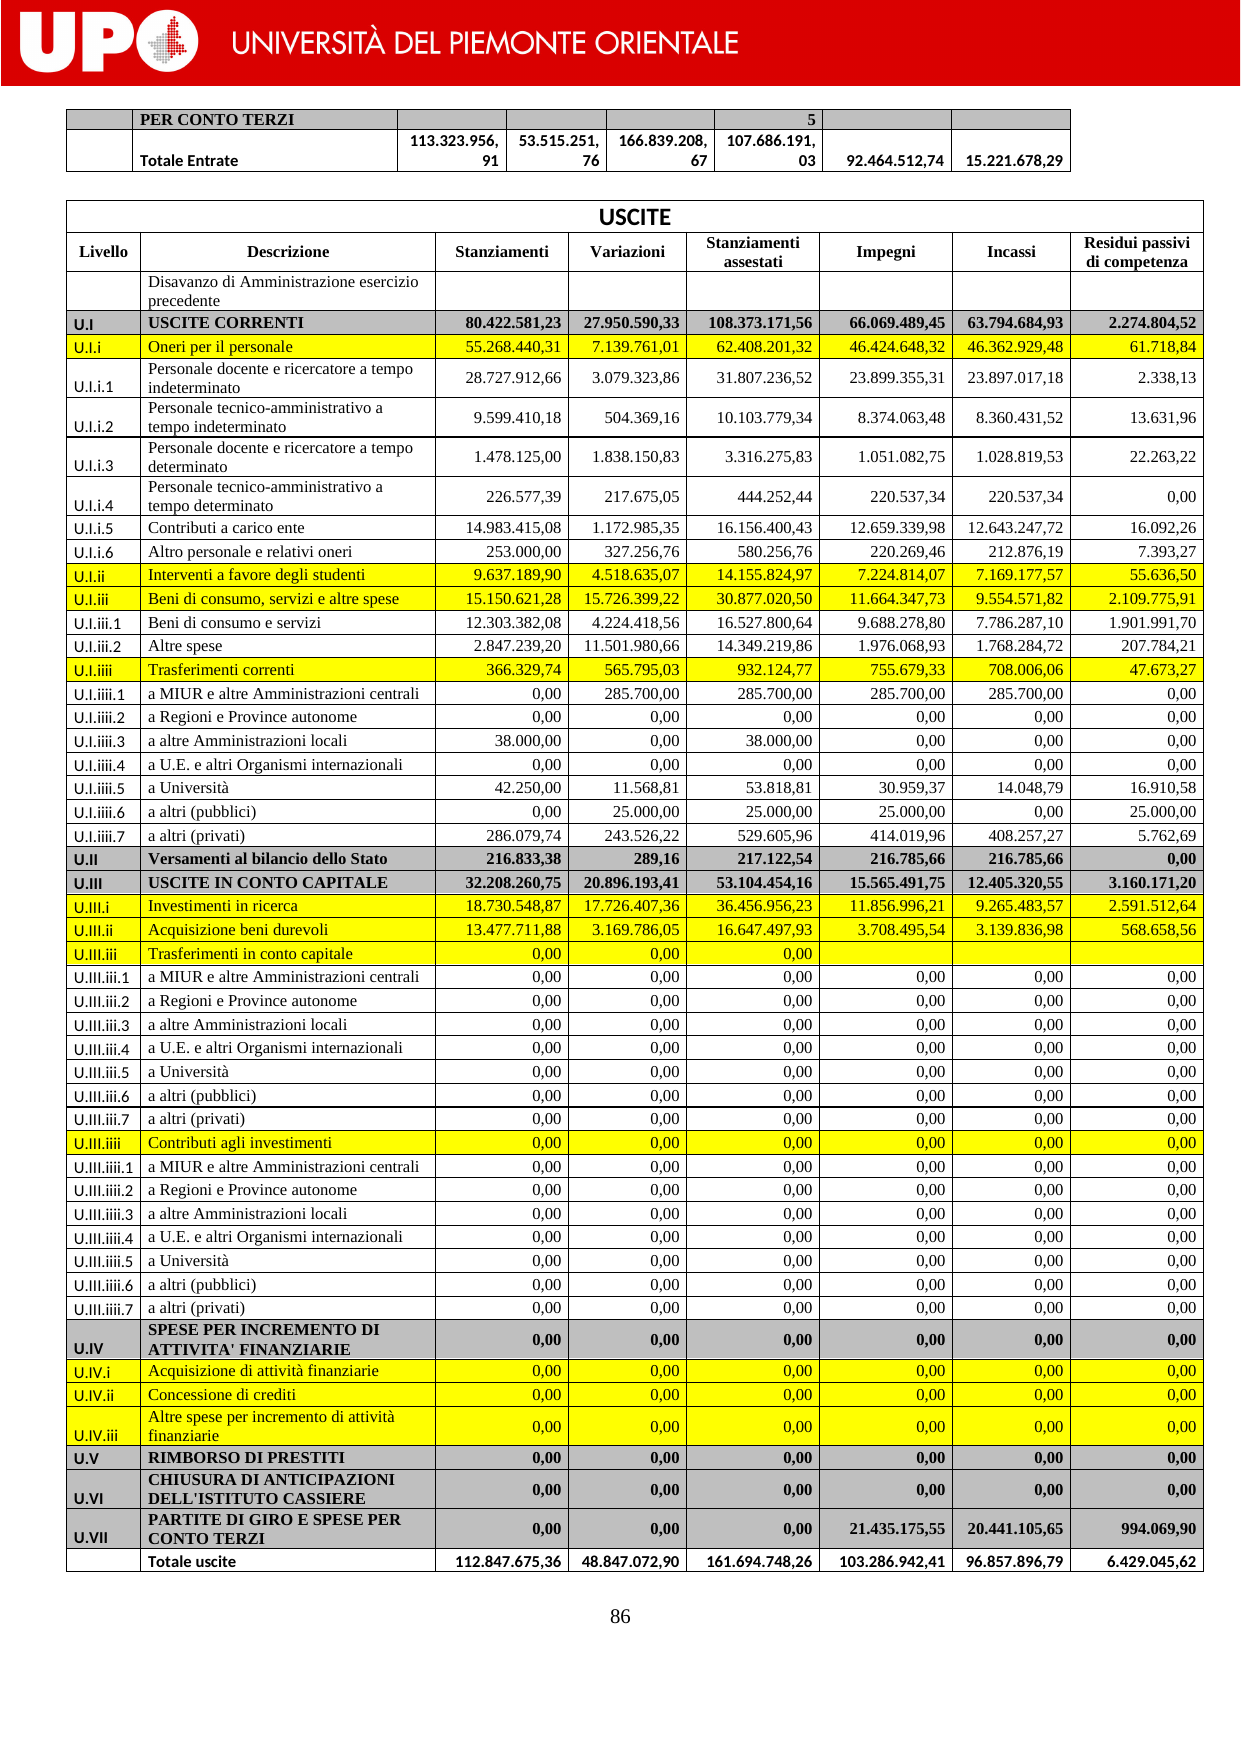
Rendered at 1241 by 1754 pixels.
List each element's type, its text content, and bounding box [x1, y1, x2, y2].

table_cell U.III.iiii.7 [67, 1297, 140, 1319]
table_cell Impegni [820, 233, 952, 271]
table_cell U.III.iiii [67, 1131, 140, 1154]
table_cell 504.369,16 [569, 398, 686, 436]
table_cell 0,00 [569, 1108, 686, 1130]
table_cell 286.079,74 [436, 824, 568, 846]
table_cell U.III [67, 871, 140, 893]
table_cell 0,00 [436, 942, 568, 964]
table_cell 12.405.320,55 [953, 871, 1070, 893]
table_cell 1.478.125,00 [436, 438, 568, 476]
table_cell 0,00 [569, 1273, 686, 1296]
table_cell 21.435.175,55 [820, 1509, 952, 1548]
table_cell a U.E. e altri Organismi internazionali [141, 1226, 435, 1248]
table_cell 0,00 [953, 989, 1070, 1012]
table_cell 4.518.635,07 [569, 564, 686, 586]
table_cell 0,00 [436, 1202, 568, 1224]
table_cell U.I.iiii.5 [67, 776, 140, 799]
table_cell 0,00 [820, 1297, 952, 1319]
table_cell 0,00 [1071, 1273, 1203, 1296]
table_cell a altri (privati) [141, 824, 435, 846]
table_cell 1.768.284,72 [953, 635, 1070, 657]
table_cell 0,00 [569, 1446, 686, 1469]
table_cell Acquisizione beni durevoli [141, 918, 435, 941]
table_cell 0,00 [687, 1249, 819, 1272]
table_cell 0,00 [1071, 1013, 1203, 1035]
table_cell U.I.i.2 [67, 398, 140, 436]
table_cell U.VII [67, 1509, 140, 1548]
table_cell [820, 272, 952, 310]
table_cell 0,00 [687, 1060, 819, 1083]
table_cell Variazioni [569, 233, 686, 271]
table_cell [569, 272, 686, 310]
table_cell 0,00 [953, 1131, 1070, 1154]
table_cell 212.876,19 [953, 540, 1070, 562]
table_cell U.I.i.3 [67, 438, 140, 476]
table_cell 0,00 [953, 1178, 1070, 1201]
table_cell 15.150.621,28 [436, 587, 568, 610]
table_cell a Regioni e Province autonome [141, 989, 435, 1012]
table_cell 285.700,00 [687, 682, 819, 704]
table_cell 48.847.072,90 [569, 1549, 686, 1571]
table_cell 1.901.991,70 [1071, 611, 1203, 633]
table_cell 253.000,00 [436, 540, 568, 562]
table_cell 0,00 [436, 1131, 568, 1154]
table_cell 6.429.045,62 [1071, 1549, 1203, 1571]
table_cell U.I.iiii.4 [67, 753, 140, 775]
table_cell 0,00 [569, 1013, 686, 1035]
table_cell 0,00 [687, 1360, 819, 1382]
table_cell 0,00 [820, 1383, 952, 1406]
table_cell 12.303.382,08 [436, 611, 568, 633]
table_cell 0,00 [436, 1407, 568, 1445]
table_cell U.III.iiii.6 [67, 1273, 140, 1296]
table_cell 0,00 [820, 1060, 952, 1083]
table_cell Stanziamenti [436, 233, 568, 271]
table_cell U.III.iiii.4 [67, 1226, 140, 1248]
table_cell Altre spese [141, 635, 435, 657]
table_cell 0,00 [436, 1226, 568, 1248]
table_cell 0,00 [820, 1273, 952, 1296]
table_cell U.I.i [67, 335, 140, 358]
table_cell 11.664.347,73 [820, 587, 952, 610]
table_cell 0,00 [953, 1273, 1070, 1296]
table_cell 366.329,74 [436, 658, 568, 681]
table_cell 0,00 [1071, 1407, 1203, 1445]
table_cell a altre Amministrazioni locali [141, 1202, 435, 1224]
table_cell 0,00 [820, 753, 952, 775]
table_cell 0,00 [1071, 1446, 1203, 1469]
table_cell [507, 110, 606, 129]
table_cell U.III.iii.7 [67, 1108, 140, 1130]
table_cell U.I.iiii.2 [67, 705, 140, 728]
table_cell 226.577,39 [436, 477, 568, 515]
table_cell a Università [141, 1249, 435, 1272]
table_cell 0,00 [820, 1108, 952, 1130]
table_cell 0,00 [436, 1108, 568, 1130]
table_cell 0,00 [687, 705, 819, 728]
table_cell [1071, 942, 1203, 964]
table_cell 0,00 [687, 1509, 819, 1548]
table_cell 63.794.684,93 [953, 311, 1070, 334]
table_cell 0,00 [687, 1131, 819, 1154]
table_cell 216.785,66 [820, 847, 952, 870]
table_cell 932.124,77 [687, 658, 819, 681]
table_cell 16.647.497,93 [687, 918, 819, 941]
table_cell 0,00 [436, 1249, 568, 1272]
table_cell Personale tecnico-amministrativo a tempo determinato [141, 477, 435, 515]
table_cell U.III.iii.6 [67, 1084, 140, 1106]
table_cell Disavanzo di Amministrazione esercizio precedente [141, 272, 435, 310]
table_cell 4.224.418,56 [569, 611, 686, 633]
table_cell 0,00 [687, 1297, 819, 1319]
table_cell 0,00 [820, 1202, 952, 1224]
table_cell 13.631,96 [1071, 398, 1203, 436]
table_cell 0,00 [1071, 1060, 1203, 1083]
table_cell 0,00 [436, 1060, 568, 1083]
table_cell 17.726.407,36 [569, 895, 686, 917]
table_cell U.I.iiii.6 [67, 800, 140, 823]
table_cell [820, 942, 952, 964]
table_cell 0,00 [569, 1249, 686, 1272]
table_cell 0,00 [1071, 966, 1203, 988]
table_cell 0,00 [436, 1273, 568, 1296]
table_cell 161.694.748,26 [687, 1549, 819, 1571]
table_cell a U.E. e altri Organismi internazionali [141, 1036, 435, 1059]
table_cell Residui passivi di competenza [1071, 233, 1203, 271]
table_cell 0,00 [1071, 1470, 1203, 1508]
table_cell 0,00 [569, 1360, 686, 1382]
table_cell 9.265.483,57 [953, 895, 1070, 917]
table_cell 15.726.399,22 [569, 587, 686, 610]
table_cell 755.679,33 [820, 658, 952, 681]
table_cell 25.000,00 [687, 800, 819, 823]
table_cell 0,00 [569, 1131, 686, 1154]
table_cell 0,00 [820, 1470, 952, 1508]
table_cell 0,00 [687, 1084, 819, 1106]
table_cell 62.408.201,32 [687, 335, 819, 358]
table_cell 0,00 [1071, 1036, 1203, 1059]
table_cell 0,00 [1071, 1155, 1203, 1177]
table_cell U.III.ii [67, 918, 140, 941]
table_cell 0,00 [687, 1320, 819, 1358]
table_cell 0,00 [436, 1320, 568, 1358]
table_cell U.III.iii.1 [67, 966, 140, 988]
table_cell 25.000,00 [1071, 800, 1203, 823]
table_cell 1.976.068,93 [820, 635, 952, 657]
table_cell 3.316.275,83 [687, 438, 819, 476]
table_cell 0,00 [953, 1226, 1070, 1248]
table_cell 0,00 [569, 1155, 686, 1177]
table_cell 0,00 [820, 1036, 952, 1059]
table_cell PER CONTO TERZI [133, 110, 397, 129]
table_cell Contributi agli investimenti [141, 1131, 435, 1154]
table_cell 0,00 [687, 1446, 819, 1469]
table_cell 0,00 [953, 966, 1070, 988]
table_cell 103.286.942,41 [820, 1549, 952, 1571]
table_cell a altri (pubblici) [141, 800, 435, 823]
table_cell a Regioni e Province autonome [141, 1178, 435, 1201]
table_cell 80.422.581,23 [436, 311, 568, 334]
table_cell 0,00 [820, 1446, 952, 1469]
table_cell 217.675,05 [569, 477, 686, 515]
table_cell [436, 272, 568, 310]
table_cell 16.156.400,43 [687, 516, 819, 539]
table_cell U.III.i [67, 895, 140, 917]
table_cell 18.730.548,87 [436, 895, 568, 917]
table_cell U.I.iiii.7 [67, 824, 140, 846]
table_cell 0,00 [687, 1273, 819, 1296]
table_cell 5.762,69 [1071, 824, 1203, 846]
table_cell a MIUR e altre Amministrazioni centrali [141, 1155, 435, 1177]
table_cell 0,00 [953, 1470, 1070, 1508]
table_cell 112.847.675,36 [436, 1549, 568, 1571]
table_cell a Università [141, 1060, 435, 1083]
table_cell Investimenti in ricerca [141, 895, 435, 917]
table_cell 12.659.339,98 [820, 516, 952, 539]
table_cell 0,00 [953, 729, 1070, 752]
table_cell 0,00 [1071, 1178, 1203, 1201]
table_cell [67, 130, 132, 171]
table_cell 0,00 [953, 1036, 1070, 1059]
table_cell U.I.ii [67, 564, 140, 586]
table_cell 1.838.150,83 [569, 438, 686, 476]
table_cell [398, 110, 506, 129]
table_cell PARTITE DI GIRO E SPESE PER CONTO TERZI [141, 1509, 435, 1548]
table_header USCITE [67, 201, 1203, 232]
table_cell 0,00 [953, 1084, 1070, 1106]
table_cell 66.069.489,45 [820, 311, 952, 334]
table_cell U.I.iii.2 [67, 635, 140, 657]
table_cell 0,00 [436, 1297, 568, 1319]
table_cell [687, 272, 819, 310]
table_cell USCITE CORRENTI [141, 311, 435, 334]
table_cell 414.019,96 [820, 824, 952, 846]
table_cell 0,00 [1071, 1084, 1203, 1106]
table_cell U.III.iiii.5 [67, 1249, 140, 1272]
table_cell 23.897.017,18 [953, 359, 1070, 397]
table_cell 11.501.980,66 [569, 635, 686, 657]
table_cell 0,00 [820, 1226, 952, 1248]
table_cell 0,00 [436, 753, 568, 775]
table_cell U.V [67, 1446, 140, 1469]
table_cell 2.274.804,52 [1071, 311, 1203, 334]
table_cell 8.360.431,52 [953, 398, 1070, 436]
table_cell 0,00 [820, 1360, 952, 1382]
table_cell Interventi a favore degli studenti [141, 564, 435, 586]
table_cell [67, 110, 132, 129]
table_cell 285.700,00 [569, 682, 686, 704]
table_cell Altro personale e relativi oneri [141, 540, 435, 562]
table_cell 25.000,00 [569, 800, 686, 823]
table_cell 580.256,76 [687, 540, 819, 562]
table_cell 0,00 [820, 1013, 952, 1035]
table_cell Oneri per il personale [141, 335, 435, 358]
table_cell 53.515.251,76 [507, 130, 606, 171]
table_cell U.III.iii.3 [67, 1013, 140, 1035]
table_cell 3.139.836,98 [953, 918, 1070, 941]
table_cell 1.051.082,75 [820, 438, 952, 476]
table_cell 0,00 [1071, 1226, 1203, 1248]
table_cell 22.263,22 [1071, 438, 1203, 476]
table_cell 0,00 [569, 1060, 686, 1083]
table_cell 0,00 [820, 729, 952, 752]
table_cell 0,00 [569, 1470, 686, 1508]
table_cell 0,00 [436, 1036, 568, 1059]
table_cell 0,00 [1071, 477, 1203, 515]
table_cell 0,00 [820, 989, 952, 1012]
table_cell 0,00 [687, 1226, 819, 1248]
table_cell U.I.iii [67, 587, 140, 610]
table_cell 28.727.912,66 [436, 359, 568, 397]
table_cell Incassi [953, 233, 1070, 271]
table_cell 0,00 [436, 705, 568, 728]
table_cell 0,00 [569, 1297, 686, 1319]
table_cell 0,00 [569, 1320, 686, 1358]
table_cell 1.172.985,35 [569, 516, 686, 539]
table_cell 53.818,81 [687, 776, 819, 799]
table_cell 0,00 [953, 1060, 1070, 1083]
table_cell 408.257,27 [953, 824, 1070, 846]
table_cell 0,00 [436, 1509, 568, 1548]
table_cell 0,00 [569, 1226, 686, 1248]
table_cell 13.477.711,88 [436, 918, 568, 941]
table_cell 3.169.786,05 [569, 918, 686, 941]
table_cell 0,00 [687, 1407, 819, 1445]
table_cell [67, 1549, 140, 1571]
table_cell 0,00 [436, 800, 568, 823]
table_cell [953, 942, 1070, 964]
table_cell 220.537,34 [820, 477, 952, 515]
table_cell 20.896.193,41 [569, 871, 686, 893]
table_cell 9.688.278,80 [820, 611, 952, 633]
table_cell 2.591.512,64 [1071, 895, 1203, 917]
table_cell 0,00 [953, 1155, 1070, 1177]
table_cell 0,00 [820, 1178, 952, 1201]
table_cell 0,00 [1071, 705, 1203, 728]
table_cell Altre spese per incremento di attività finanziarie [141, 1407, 435, 1445]
table_cell 38.000,00 [436, 729, 568, 752]
table_cell 0,00 [687, 1013, 819, 1035]
table_cell 14.048,79 [953, 776, 1070, 799]
table_cell 0,00 [569, 1036, 686, 1059]
table_cell 0,00 [569, 1383, 686, 1406]
table_cell 3.079.323,86 [569, 359, 686, 397]
table_cell CHIUSURA DI ANTICIPAZIONI DELL'ISTITUTO CASSIERE [141, 1470, 435, 1508]
table_cell U.III.iiii.3 [67, 1202, 140, 1224]
table_cell 0,00 [1071, 1297, 1203, 1319]
table_cell 0,00 [687, 942, 819, 964]
table_cell 207.784,21 [1071, 635, 1203, 657]
table_cell 0,00 [820, 966, 952, 988]
table_cell 42.250,00 [436, 776, 568, 799]
table_cell 55.268.440,31 [436, 335, 568, 358]
table_cell 23.899.355,31 [820, 359, 952, 397]
table_cell 96.857.896,79 [953, 1549, 1070, 1571]
table_cell 0,00 [687, 1178, 819, 1201]
table_cell Trasferimenti correnti [141, 658, 435, 681]
table_cell 7.393,27 [1071, 540, 1203, 562]
table_cell 11.568,81 [569, 776, 686, 799]
table_cell U.I.iii.1 [67, 611, 140, 633]
table_cell Stanziamenti assestati [687, 233, 819, 271]
table_cell 8.374.063,48 [820, 398, 952, 436]
table_cell 0,00 [1071, 1320, 1203, 1358]
table_cell Personale tecnico-amministrativo a tempo indeterminato [141, 398, 435, 436]
table_cell 2.109.775,91 [1071, 587, 1203, 610]
table_cell 92.464.512,74 [823, 130, 951, 171]
table_cell 327.256,76 [569, 540, 686, 562]
table_cell 565.795,03 [569, 658, 686, 681]
table_cell 0,00 [569, 1509, 686, 1548]
table_cell 0,00 [687, 1202, 819, 1224]
table_cell 32.208.260,75 [436, 871, 568, 893]
table_cell 0,00 [953, 800, 1070, 823]
table_cell 0,00 [436, 1446, 568, 1469]
table_cell a altri (pubblici) [141, 1084, 435, 1106]
table_cell a altri (privati) [141, 1108, 435, 1130]
table_cell 0,00 [1071, 1108, 1203, 1130]
table_cell 216.785,66 [953, 847, 1070, 870]
table_cell a MIUR e altre Amministrazioni centrali [141, 682, 435, 704]
table_cell 108.373.171,56 [687, 311, 819, 334]
table_cell U.I.iiii.3 [67, 729, 140, 752]
table_cell 217.122,54 [687, 847, 819, 870]
table_cell 27.950.590,33 [569, 311, 686, 334]
table_cell 0,00 [953, 1297, 1070, 1319]
table_cell a altre Amministrazioni locali [141, 1013, 435, 1035]
table_cell 0,00 [820, 1249, 952, 1272]
table_cell Concessione di crediti [141, 1383, 435, 1406]
table_cell 0,00 [436, 1013, 568, 1035]
table_cell 0,00 [1071, 1131, 1203, 1154]
table_cell 7.169.177,57 [953, 564, 1070, 586]
table_cell 0,00 [953, 1202, 1070, 1224]
table_cell SPESE PER INCREMENTO DI ATTIVITA' FINANZIARIE [141, 1320, 435, 1358]
table_cell U.I.iiii [67, 658, 140, 681]
table_cell 0,00 [953, 1320, 1070, 1358]
table_cell 994.069,90 [1071, 1509, 1203, 1548]
table_cell 289,16 [569, 847, 686, 870]
table_cell 15.221.678,29 [952, 130, 1070, 171]
table_cell 16.092,26 [1071, 516, 1203, 539]
table_cell 220.269,46 [820, 540, 952, 562]
table_cell [1071, 272, 1203, 310]
table_cell 53.104.454,16 [687, 871, 819, 893]
table_cell 20.441.105,65 [953, 1509, 1070, 1548]
table_cell 0,00 [820, 1407, 952, 1445]
table_cell USCITE IN CONTO CAPITALE [141, 871, 435, 893]
table_cell U.IV [67, 1320, 140, 1358]
table_cell U.III.iii.4 [67, 1036, 140, 1059]
table_cell U.III.iiii.1 [67, 1155, 140, 1177]
table_cell 0,00 [569, 966, 686, 988]
table_cell Totale uscite [141, 1549, 435, 1571]
table_cell U.I.i.4 [67, 477, 140, 515]
table_cell U.III.iiii.2 [67, 1178, 140, 1201]
table_cell 2.338,13 [1071, 359, 1203, 397]
table_cell 0,00 [569, 942, 686, 964]
table_cell RIMBORSO DI PRESTITI [141, 1446, 435, 1469]
table_cell 7.786.287,10 [953, 611, 1070, 633]
table_cell [67, 272, 140, 310]
table_cell 5 [715, 110, 822, 129]
table_cell U.VI [67, 1470, 140, 1508]
table_cell 0,00 [436, 1360, 568, 1382]
table_cell 0,00 [1071, 1360, 1203, 1382]
table_cell a MIUR e altre Amministrazioni centrali [141, 966, 435, 988]
table_cell U.IV.iii [67, 1407, 140, 1445]
table_cell 0,00 [436, 1470, 568, 1508]
table_cell 14.349.219,86 [687, 635, 819, 657]
table_cell 3.708.495,54 [820, 918, 952, 941]
table_cell 0,00 [953, 1446, 1070, 1469]
table_cell 0,00 [436, 1084, 568, 1106]
table_cell 0,00 [569, 1407, 686, 1445]
table_cell 285.700,00 [820, 682, 952, 704]
table_cell 0,00 [953, 705, 1070, 728]
table_cell 0,00 [569, 989, 686, 1012]
table_cell 0,00 [687, 1383, 819, 1406]
table_cell 0,00 [436, 966, 568, 988]
table_cell Personale docente e ricercatore a tempo determinato [141, 438, 435, 476]
table_cell 0,00 [953, 1013, 1070, 1035]
table_cell 0,00 [820, 1320, 952, 1358]
table_cell Descrizione [141, 233, 435, 271]
table_cell 25.000,00 [820, 800, 952, 823]
table_cell 0,00 [1071, 682, 1203, 704]
table_cell 0,00 [569, 1084, 686, 1106]
table_cell 0,00 [436, 1383, 568, 1406]
table_cell 0,00 [569, 705, 686, 728]
table_cell U.I.i.5 [67, 516, 140, 539]
table_cell 3.160.171,20 [1071, 871, 1203, 893]
table_cell 285.700,00 [953, 682, 1070, 704]
table_cell 0,00 [687, 753, 819, 775]
table_cell U.I.i.1 [67, 359, 140, 397]
table_cell Acquisizione di attività finanziarie [141, 1360, 435, 1382]
table_cell 0,00 [569, 729, 686, 752]
table_cell U.IV.i [67, 1360, 140, 1382]
table_cell a altre Amministrazioni locali [141, 729, 435, 752]
table_cell Trasferimenti in conto capitale [141, 942, 435, 964]
table_cell 16.910,58 [1071, 776, 1203, 799]
table_cell 216.833,38 [436, 847, 568, 870]
table_cell 0,00 [569, 1178, 686, 1201]
table_cell 55.636,50 [1071, 564, 1203, 586]
table_cell 0,00 [569, 753, 686, 775]
table_cell a Regioni e Province autonome [141, 705, 435, 728]
table_cell 0,00 [687, 1470, 819, 1508]
table_cell 0,00 [436, 989, 568, 1012]
table_cell 166.839.208,67 [607, 130, 714, 171]
table_cell 0,00 [687, 1036, 819, 1059]
table_cell 0,00 [953, 1407, 1070, 1445]
table_cell 0,00 [687, 1155, 819, 1177]
table_cell 0,00 [436, 1155, 568, 1177]
table_cell 220.537,34 [953, 477, 1070, 515]
table_cell a altri (pubblici) [141, 1273, 435, 1296]
table_cell 0,00 [1071, 729, 1203, 752]
table_cell Versamenti al bilancio dello Stato [141, 847, 435, 870]
table_cell 243.526,22 [569, 824, 686, 846]
table_cell U.III.iii.2 [67, 989, 140, 1012]
table_cell 12.643.247,72 [953, 516, 1070, 539]
table_cell 444.252,44 [687, 477, 819, 515]
table_cell U.IV.ii [67, 1383, 140, 1406]
table_cell 10.103.779,34 [687, 398, 819, 436]
table_cell 0,00 [1071, 753, 1203, 775]
table_cell 0,00 [953, 1383, 1070, 1406]
table_cell Personale docente e ricercatore a tempo indeterminato [141, 359, 435, 397]
table_cell 0,00 [953, 753, 1070, 775]
table_cell Livello [67, 233, 140, 271]
table_cell 0,00 [687, 966, 819, 988]
table_cell 15.565.491,75 [820, 871, 952, 893]
table_cell U.I [67, 311, 140, 334]
table_cell U.I.i.6 [67, 540, 140, 562]
table_cell 46.362.929,48 [953, 335, 1070, 358]
table_cell 9.637.189,90 [436, 564, 568, 586]
table_cell 708.006,06 [953, 658, 1070, 681]
table_cell 0,00 [436, 1178, 568, 1201]
table_cell 0,00 [1071, 1383, 1203, 1406]
table_cell [952, 110, 1070, 129]
table_cell Beni di consumo, servizi e altre spese [141, 587, 435, 610]
table_cell U.III.iii.5 [67, 1060, 140, 1083]
table_cell 0,00 [953, 1108, 1070, 1130]
table_cell a altri (privati) [141, 1297, 435, 1319]
table_cell Totale Entrate [133, 130, 397, 171]
table_cell 0,00 [1071, 1202, 1203, 1224]
table_cell 0,00 [820, 1084, 952, 1106]
table_cell 568.658,56 [1071, 918, 1203, 941]
table_cell 14.983.415,08 [436, 516, 568, 539]
table_cell 0,00 [820, 705, 952, 728]
table_cell 14.155.824,97 [687, 564, 819, 586]
table_cell Contributi a carico ente [141, 516, 435, 539]
table_cell 0,00 [953, 1360, 1070, 1382]
table_cell 30.877.020,50 [687, 587, 819, 610]
table_cell 0,00 [1071, 1249, 1203, 1272]
table_cell U.III.iii [67, 942, 140, 964]
table_cell 0,00 [687, 1108, 819, 1130]
table_cell 30.959,37 [820, 776, 952, 799]
table_cell U.I.iiii.1 [67, 682, 140, 704]
table_cell 11.856.996,21 [820, 895, 952, 917]
table_cell a Università [141, 776, 435, 799]
table_cell 113.323.956,91 [398, 130, 506, 171]
table_cell 0,00 [569, 1202, 686, 1224]
table_cell 7.139.761,01 [569, 335, 686, 358]
table_cell 7.224.814,07 [820, 564, 952, 586]
table_cell 0,00 [820, 1155, 952, 1177]
table_cell 107.686.191,03 [715, 130, 822, 171]
table_cell 0,00 [1071, 989, 1203, 1012]
table_cell Beni di consumo e servizi [141, 611, 435, 633]
table_cell 31.807.236,52 [687, 359, 819, 397]
table_cell 9.599.410,18 [436, 398, 568, 436]
table_cell 9.554.571,82 [953, 587, 1070, 610]
table_cell [953, 272, 1070, 310]
table_cell 0,00 [1071, 847, 1203, 870]
table_cell [607, 110, 714, 129]
table_cell 0,00 [436, 682, 568, 704]
table_cell 46.424.648,32 [820, 335, 952, 358]
table_cell U.II [67, 847, 140, 870]
table_cell 0,00 [820, 1131, 952, 1154]
table_cell 529.605,96 [687, 824, 819, 846]
table_cell 0,00 [953, 1249, 1070, 1272]
table_cell 38.000,00 [687, 729, 819, 752]
table_cell 2.847.239,20 [436, 635, 568, 657]
table_cell [823, 110, 951, 129]
table_cell 36.456.956,23 [687, 895, 819, 917]
table_cell a U.E. e altri Organismi internazionali [141, 753, 435, 775]
table_cell 1.028.819,53 [953, 438, 1070, 476]
table_cell 61.718,84 [1071, 335, 1203, 358]
table_cell 0,00 [687, 989, 819, 1012]
table_cell 16.527.800,64 [687, 611, 819, 633]
table_cell 47.673,27 [1071, 658, 1203, 681]
